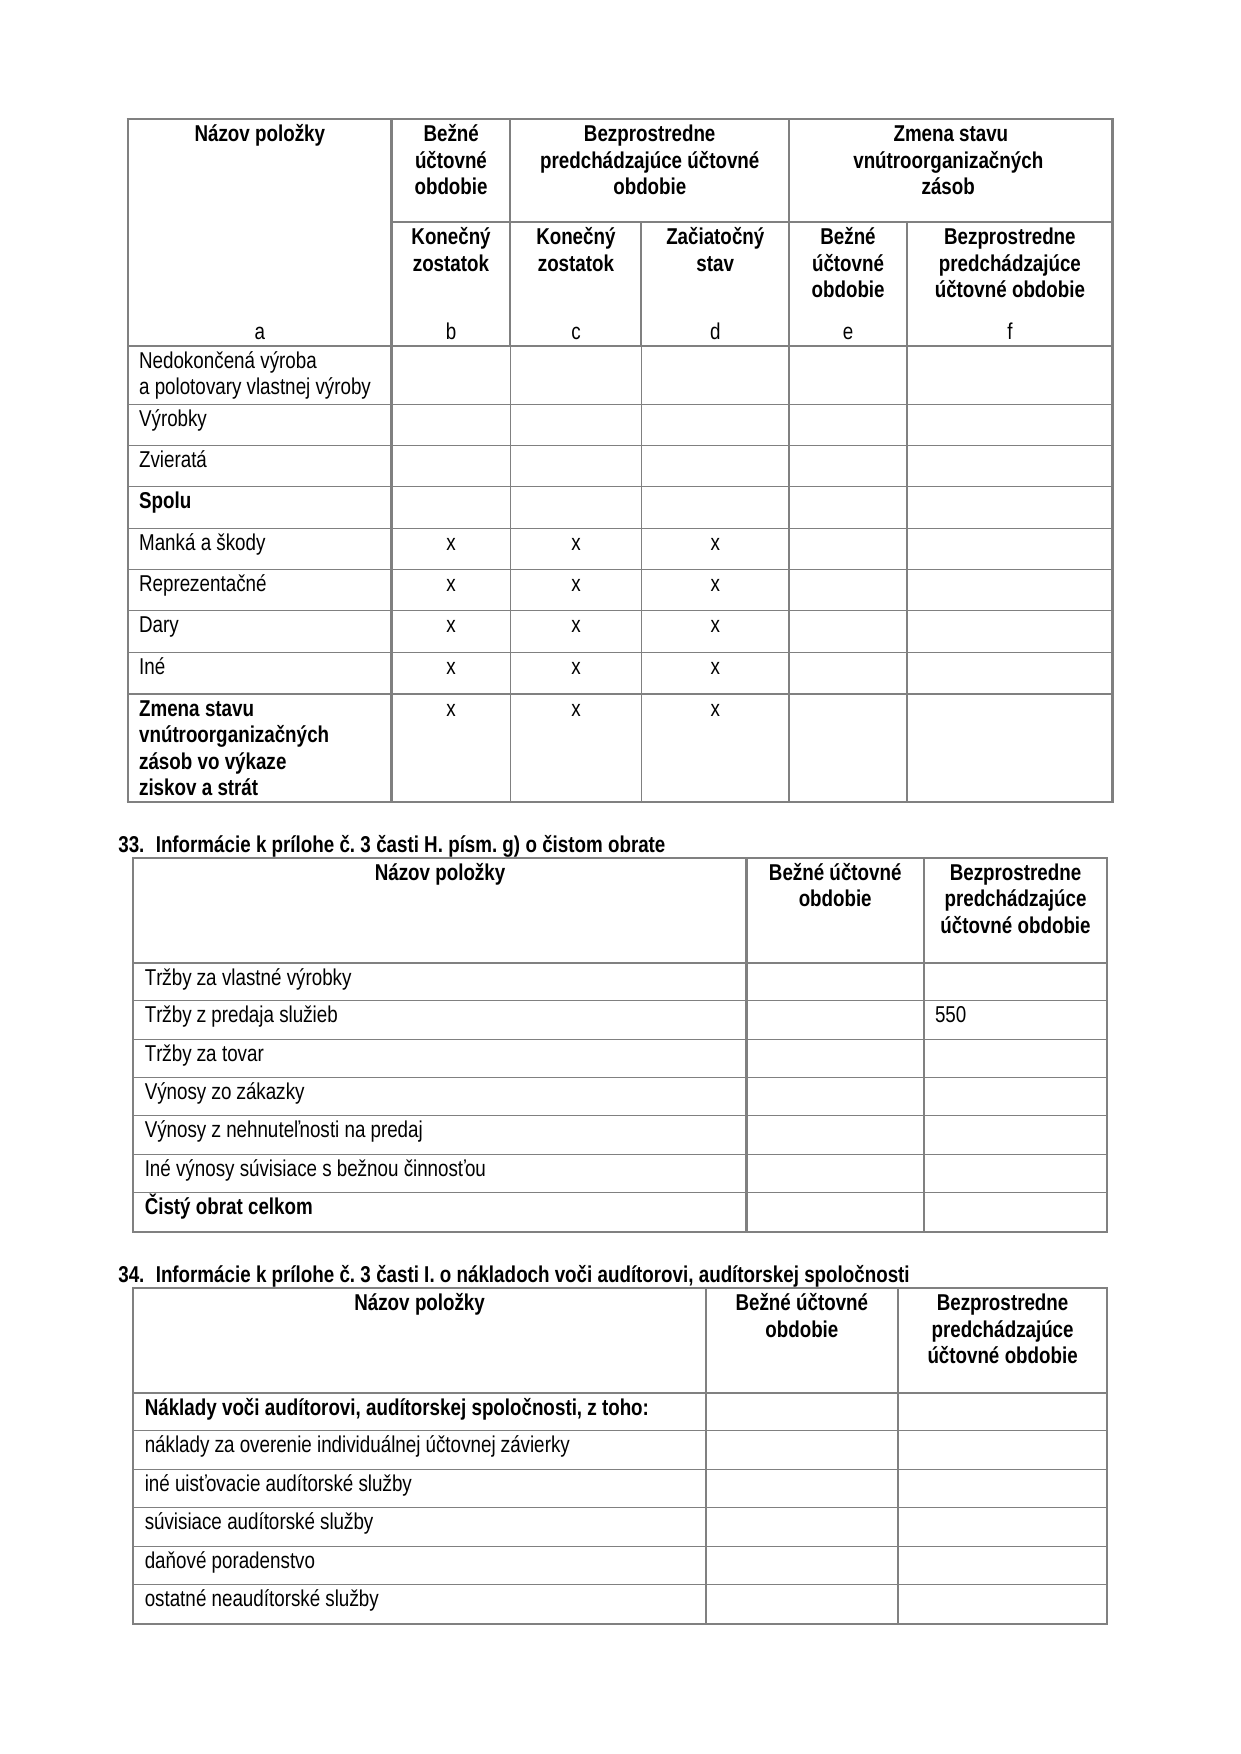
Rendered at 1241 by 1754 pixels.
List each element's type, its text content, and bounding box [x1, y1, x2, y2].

table_cell Konečný zostatok [393, 223, 509, 318]
table_cell [899, 1394, 1106, 1430]
table_cell Náklady voči audítorovi, audítorskej spoločnosti, z toho: [134, 1394, 705, 1430]
table_cell [908, 611, 1111, 652]
table_cell [908, 653, 1111, 693]
table_cell [790, 405, 906, 445]
table_cell x [393, 570, 510, 610]
table_cell x [511, 570, 641, 610]
table_cell [790, 695, 906, 801]
table_cell Zvieratá [129, 446, 390, 486]
table_cell x [642, 529, 788, 569]
table_cell [707, 1508, 897, 1546]
table_cell [642, 405, 788, 445]
table_cell [748, 1040, 923, 1077]
table_cell [393, 487, 510, 528]
table_cell [925, 964, 1106, 1000]
table_cell [748, 1193, 923, 1231]
table_cell [511, 487, 641, 528]
table_header Bežné účtovné obdobie [707, 1289, 897, 1392]
table_cell Výnosy z nehnuteľnosti na predaj [134, 1116, 745, 1154]
table_cell [790, 653, 906, 693]
table_header Názov položky [129, 120, 390, 318]
table_cell [790, 611, 906, 652]
table_header Názov položky [134, 859, 745, 962]
table_cell Konečný zostatok [511, 223, 640, 318]
table_cell e [790, 318, 906, 344]
table_cell [707, 1470, 897, 1507]
table_cell Tržby z predaja služieb [134, 1001, 745, 1038]
table_header Zmena stavu vnútroorganizačných zásob [790, 120, 1111, 221]
table_cell [925, 1155, 1106, 1192]
text 33. Informácie k prílohe č. 3 časti H. písm. g) o čistom obrate [118, 831, 1122, 857]
table_cell [925, 1078, 1106, 1115]
table_cell [511, 347, 641, 403]
text 34. Informácie k prílohe č. 3 časti I. o nákladoch voči audítorovi, audítorskej spoločnosti [118, 1261, 1122, 1287]
table_cell x [511, 653, 641, 693]
table_cell Zmena stavu vnútroorganizačných zásob vo výkaze ziskov a strát [129, 695, 390, 801]
table_cell x [393, 653, 510, 693]
table_cell Iné výnosy súvisiace s bežnou činnosťou [134, 1155, 745, 1192]
table_cell Začiatočný stav [642, 223, 788, 318]
table_cell Tržby za tovar [134, 1040, 745, 1077]
table_cell Dary [129, 611, 390, 652]
table_header Názov položky [134, 1289, 705, 1392]
table_cell [707, 1585, 897, 1622]
table_header Bezprostredne predchádzajúce účtovné obdobie [511, 120, 788, 221]
table_cell [707, 1394, 897, 1430]
table_cell [899, 1508, 1106, 1546]
table_cell [908, 405, 1111, 445]
table_cell Tržby za vlastné výrobky [134, 964, 745, 1000]
table_cell b [393, 318, 509, 344]
table_cell [908, 347, 1111, 403]
table_cell c [511, 318, 640, 344]
table_cell x [393, 529, 510, 569]
table_cell x [642, 695, 788, 801]
table_cell [899, 1585, 1106, 1622]
table_cell [790, 487, 906, 528]
table_cell Reprezentačné [129, 570, 390, 610]
table_cell Bežné účtovné obdobie [790, 223, 906, 318]
table_cell a [129, 318, 390, 344]
table_cell [899, 1470, 1106, 1507]
table_cell náklady za overenie individuálnej účtovnej závierky [134, 1431, 705, 1469]
table_cell [748, 1078, 923, 1115]
table_cell [511, 405, 641, 445]
table_cell x [511, 611, 641, 652]
table_cell [790, 529, 906, 569]
table_cell [393, 405, 510, 445]
table_cell [908, 570, 1111, 610]
table_cell d [642, 318, 788, 344]
table_cell [899, 1431, 1106, 1469]
table_cell [748, 1155, 923, 1192]
table_cell [393, 446, 510, 486]
table_cell [642, 487, 788, 528]
table_cell 550 [925, 1001, 1106, 1038]
table_header Bezprostredne predchádzajúce účtovné obdobie [925, 859, 1106, 962]
table_cell Bezprostredne predchádzajúce účtovné obdobie [908, 223, 1111, 318]
table_cell [748, 1116, 923, 1154]
table_header Bezprostredne predchádzajúce účtovné obdobie [899, 1289, 1106, 1392]
table_cell [790, 347, 906, 403]
table_cell daňové poradenstvo [134, 1547, 705, 1584]
table_cell ostatné neaudítorské služby [134, 1585, 705, 1622]
table_cell [748, 1001, 923, 1038]
table_cell x [511, 695, 641, 801]
table_cell [707, 1431, 897, 1469]
table_cell Nedokončená výroba a polotovary vlastnej výroby [129, 347, 390, 403]
table_cell [642, 347, 788, 403]
table_cell x [511, 529, 641, 569]
table_cell x [642, 611, 788, 652]
table_cell iné uisťovacie audítorské služby [134, 1470, 705, 1507]
table_cell súvisiace audítorské služby [134, 1508, 705, 1546]
table_header Bežné účtovné obdobie [393, 120, 509, 221]
table_cell [393, 347, 510, 403]
table_cell [925, 1193, 1106, 1231]
table_cell [925, 1040, 1106, 1077]
table_cell [790, 570, 906, 610]
table_cell [908, 695, 1111, 801]
table_cell [642, 446, 788, 486]
table_cell [748, 964, 923, 1000]
table_header Bežné účtovné obdobie [748, 859, 923, 962]
table_cell Výnosy zo zákazky [134, 1078, 745, 1115]
table_cell x [642, 570, 788, 610]
table_cell [908, 529, 1111, 569]
table_cell x [393, 695, 510, 801]
table_cell x [393, 611, 510, 652]
table_cell [899, 1547, 1106, 1584]
table_cell Iné [129, 653, 390, 693]
table_cell x [642, 653, 788, 693]
table_cell [908, 446, 1111, 486]
table_cell f [908, 318, 1111, 344]
table_cell [790, 446, 906, 486]
table_cell Spolu [129, 487, 390, 528]
table_cell [925, 1116, 1106, 1154]
table_cell Čistý obrat celkom [134, 1193, 745, 1231]
table_cell Manká a škody [129, 529, 390, 569]
table_cell Výrobky [129, 405, 390, 445]
table_cell [511, 446, 641, 486]
table_cell [908, 487, 1111, 528]
table_cell [707, 1547, 897, 1584]
